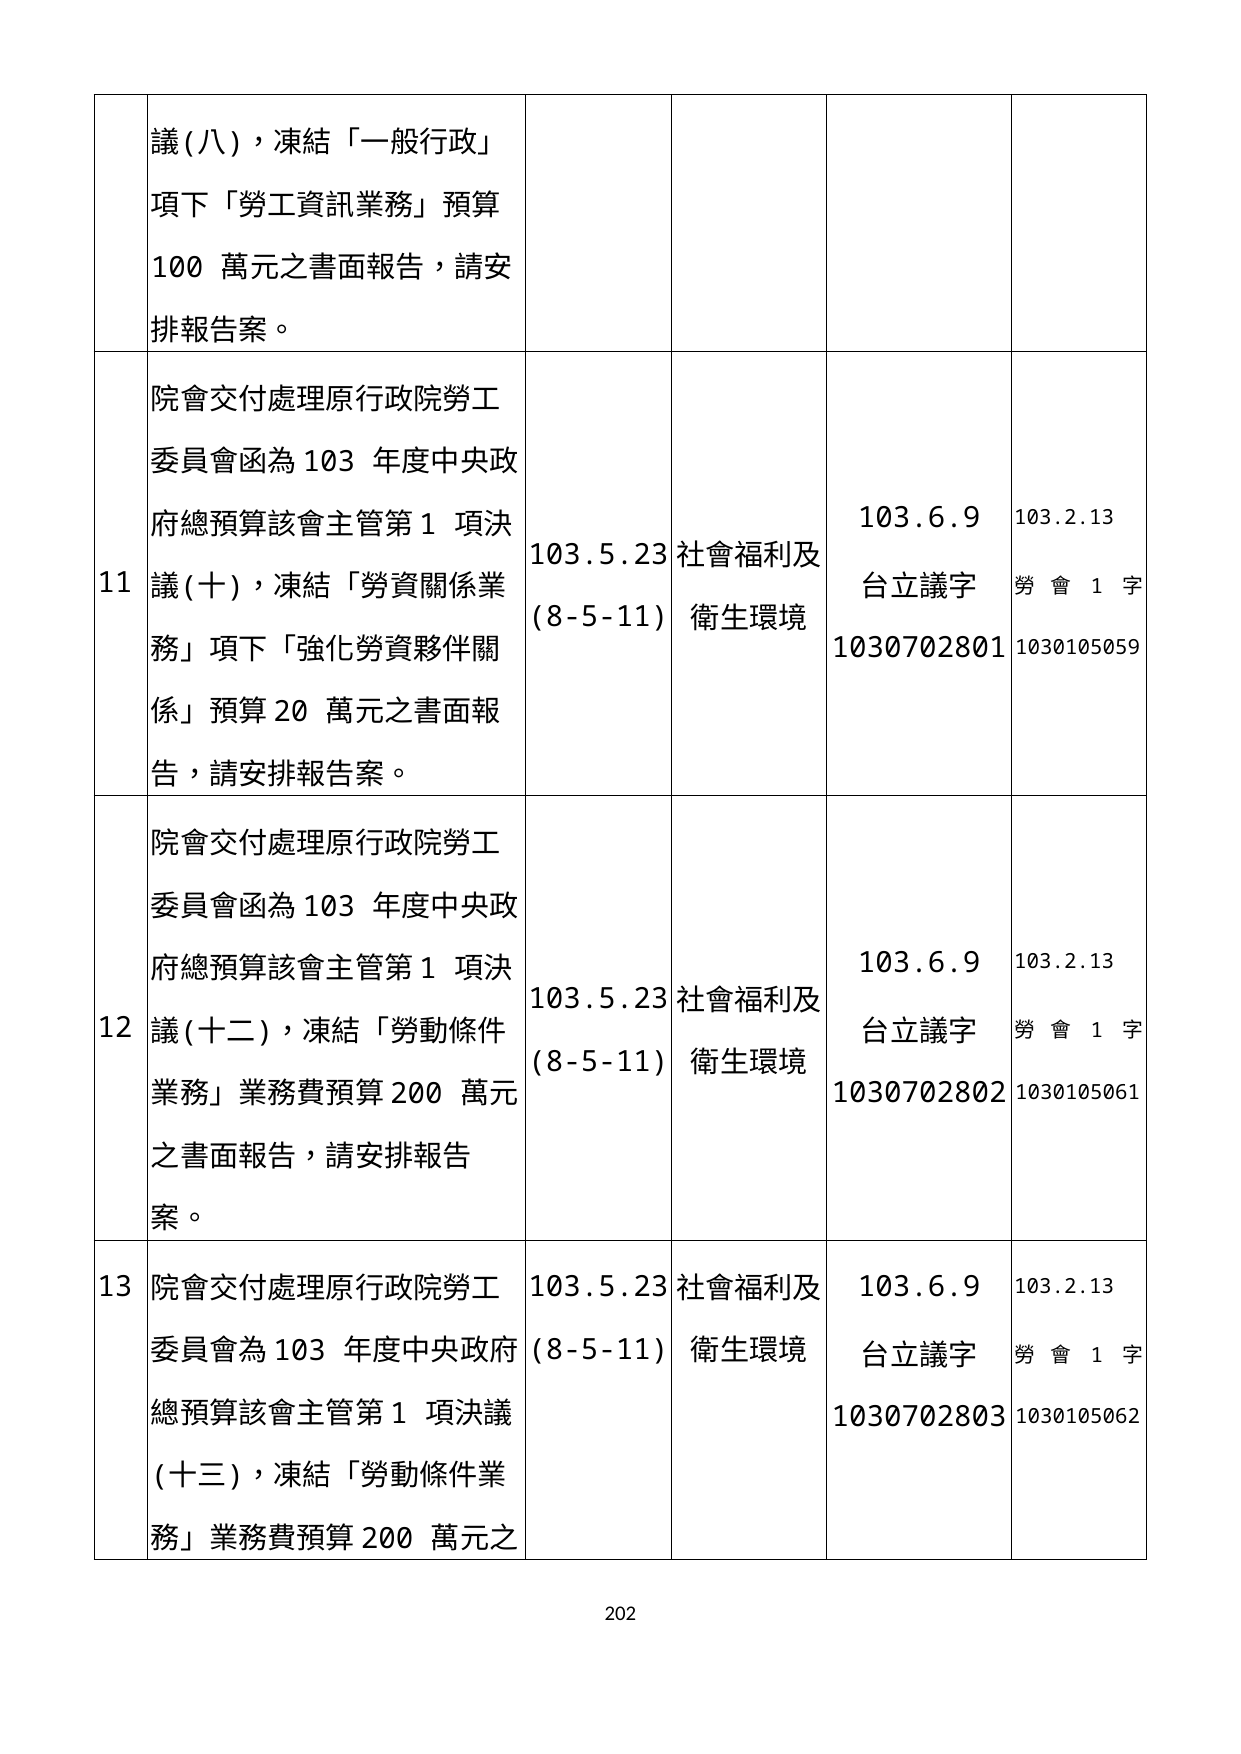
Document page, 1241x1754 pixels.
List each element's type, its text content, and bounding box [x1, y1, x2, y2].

table_cell [95, 352, 147, 795]
table_cell 103.2.13 勞會1字1030105061 [1012, 796, 1146, 1240]
table_cell 103.6.9 台立議字1030702801 [827, 352, 1011, 795]
table_cell 103.6.9 台立議字1030702802 [827, 796, 1011, 1240]
table_cell 103.2.13 勞會1字1030105062 [1012, 1241, 1146, 1559]
table_cell 社會福利及衛生環境 [672, 352, 826, 795]
table_cell 103.5.23 (8-5-11) [526, 796, 671, 1240]
table_cell [1012, 95, 1146, 351]
table_cell 社會福利及衛生環境 [672, 1241, 826, 1559]
table_cell 院會交付處理原行政院勞工委員會函為103 年度中央政府總預算該會主管第1 項決議(十)，凍結「勞資關係業務」項下「強化勞資夥伴關係」預算20 萬元之書面報告，請安排報告案。 [148, 352, 525, 795]
table_cell 103.5.23 (8-5-11) [526, 352, 671, 795]
table_cell 103.2.13 勞會1字1030105059 [1012, 352, 1146, 795]
table_cell [95, 1241, 147, 1559]
table_cell 院會交付處理原行政院勞工委員會為103 年度中央政府總預算該會主管第1 項決議(十三)，凍結「勞動條件業務」業務費預算200 萬元之 [148, 1241, 525, 1559]
table_cell [526, 95, 671, 351]
table_cell 103.6.9 台立議字1030702803 [827, 1241, 1011, 1559]
table_cell 院會交付處理原行政院勞工委員會函為103 年度中央政府總預算該會主管第1 項決議(十二)，凍結「勞動條件業務」業務費預算200 萬元之書面報告，請安排報告案。 [148, 796, 525, 1240]
table_cell 議(八)，凍結「一般行政」項下「勞工資訊業務」預算100 萬元之書面報告，請安排報告案。 [148, 95, 525, 351]
table_cell [827, 95, 1011, 351]
table_cell [672, 95, 826, 351]
table_cell [95, 95, 147, 351]
table_cell 103.5.23 (8-5-11) [526, 1241, 671, 1559]
table_cell 社會福利及衛生環境 [672, 796, 826, 1240]
table_cell [95, 796, 147, 1240]
